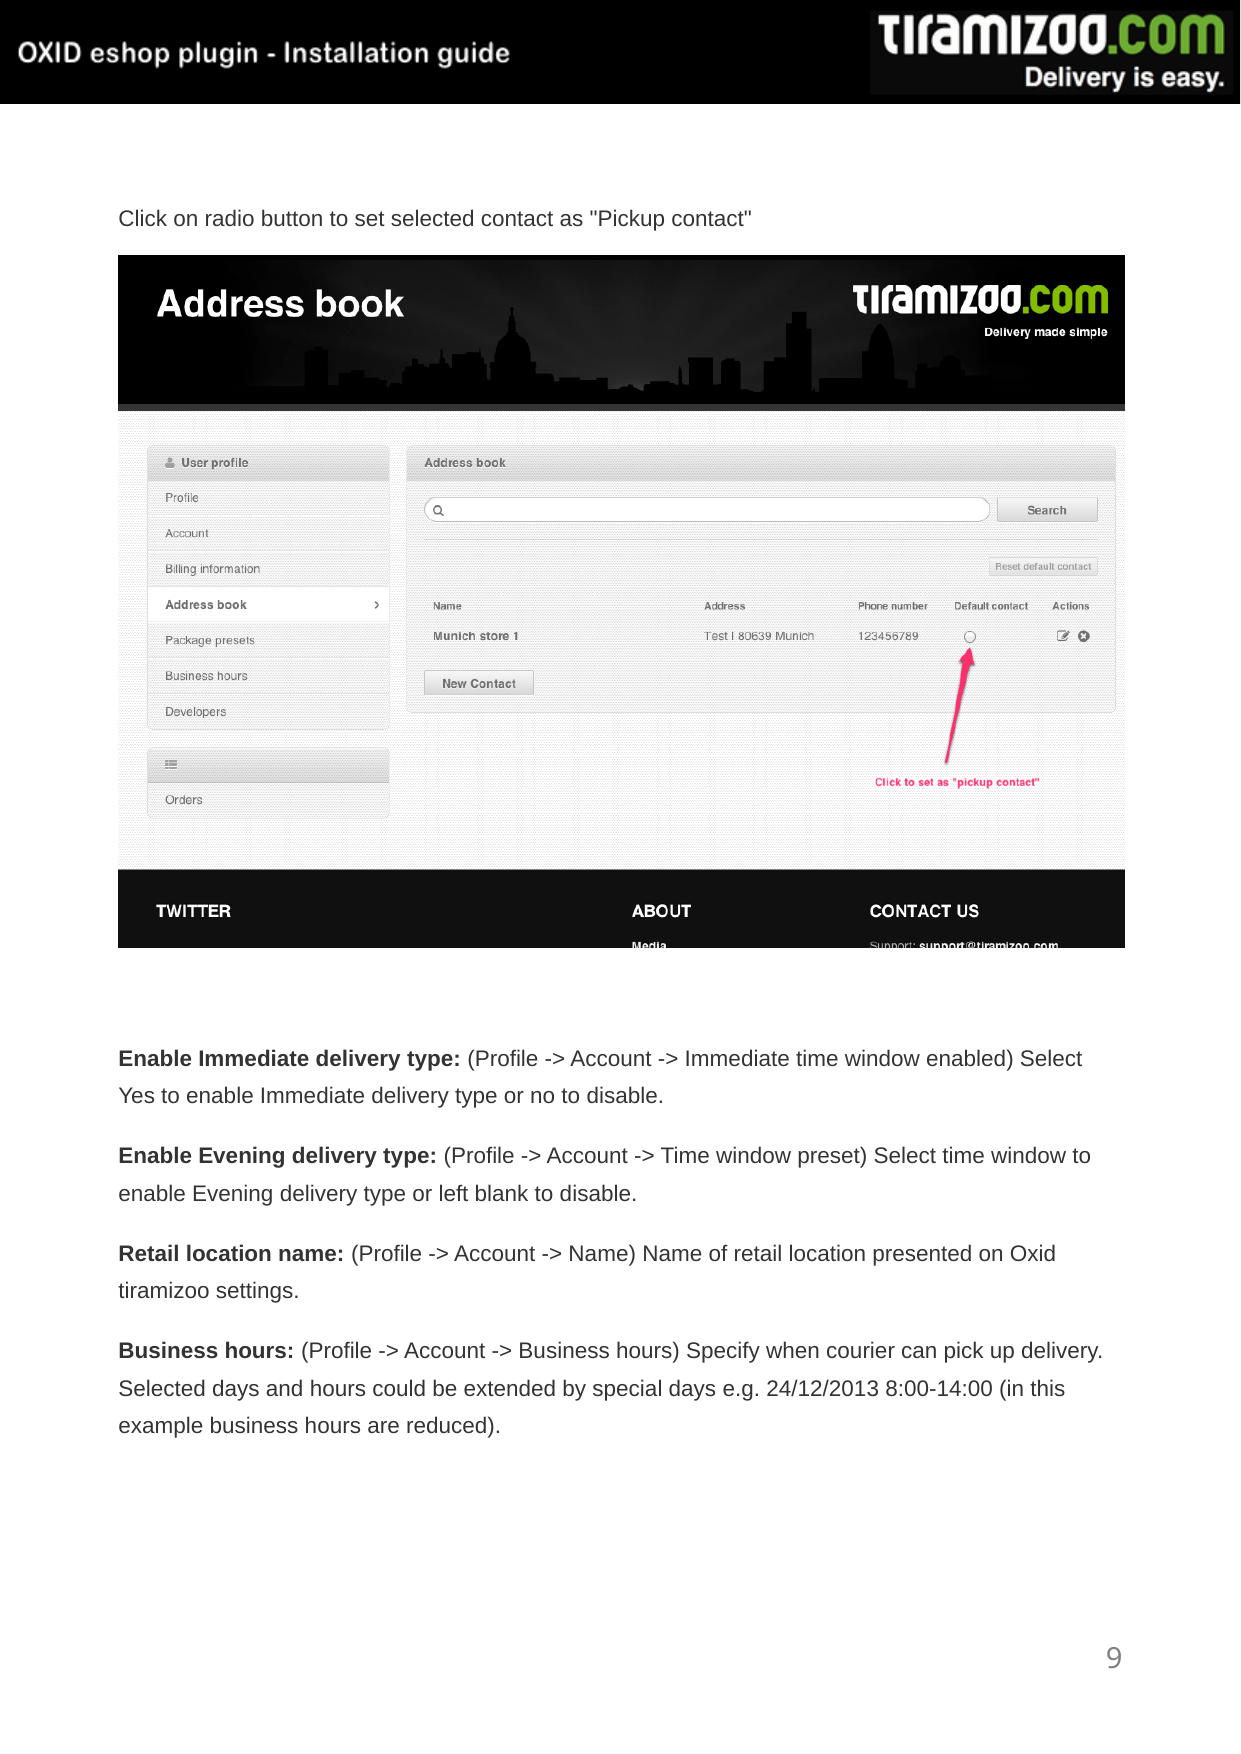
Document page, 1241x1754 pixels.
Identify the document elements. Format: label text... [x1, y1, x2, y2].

list Enable Immediate delivery type: (Profile -> Account -> Immediate time window enabled) Select Yes to enable Immediate delivery type or no to disable. [118, 1033, 1122, 1108]
picture [118, 255, 1125, 948]
list Retail location name: (Profile -> Account -> Name) Name of retail location presented on Oxid tiramizoo settings. [118, 1228, 1122, 1303]
list Business hours: (Profile -> Account -> Business hours) Specify when courier can pick up delivery. Selected days and hours could be extended by special days e.g. 24/12/2013 8:00-14:00 (in this example business hours are reduced). [118, 1326, 1122, 1438]
list Click on radio button to set selected contact as "Pickup contact" [118, 193, 1122, 231]
list Enable Evening delivery type: (Profile -> Account -> Time window preset) Select time window to enable Evening delivery type or left blank to disable. [118, 1131, 1122, 1206]
picture [0, 0, 1241, 104]
